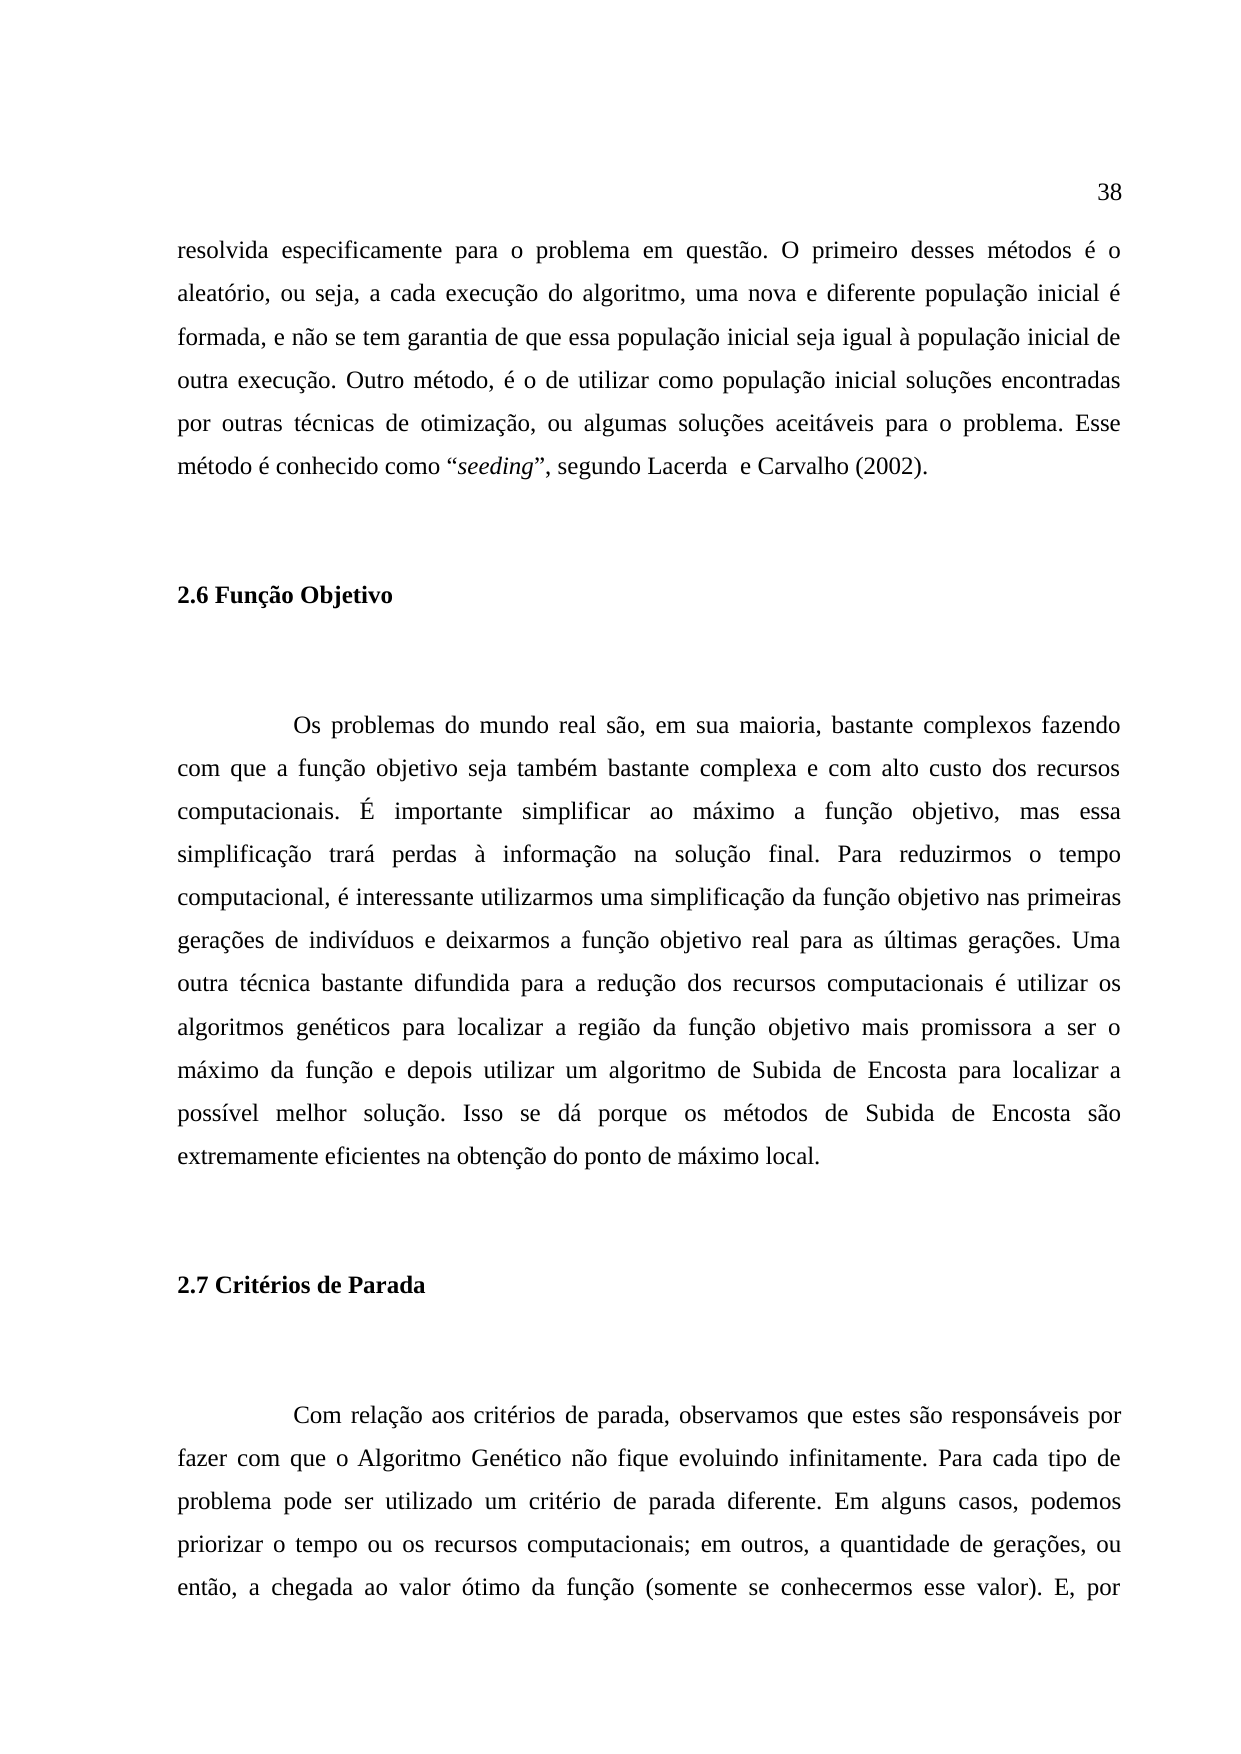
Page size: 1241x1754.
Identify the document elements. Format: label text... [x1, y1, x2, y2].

text Com relação aos critérios de parada, observamos que estes são responsáveis por fazer com que o Algoritmo Genético não fique evoluindo infinitamente. Para cada tipo de problema pode ser utilizado um critério de parada diferente. Em alguns casos, podemos priorizar o tempo ou os recursos computacionais; em outros, a quantidade de gerações, ou então, a chegada ao valor ótimo da função (somente se conhecermos esse valor). E, por [177, 1400, 1122, 1601]
text 2.6 Função Objetivo [177, 580, 1122, 609]
text 2.7 Critérios de Parada [177, 1270, 1122, 1299]
text Os problemas do mundo real são, em sua maioria, bastante complexos fazendo com que a função objetivo seja também bastante complexa e com alto custo dos recursos computacionais. É importante simplificar ao máximo a função objetivo, mas essa simplificação trará perdas à informação na solução final. Para reduzirmos o tempo computacional, é interessante utilizarmos uma simplificação da função objetivo nas primeiras gerações de indivíduos e deixarmos a função objetivo real para as últimas gerações. Uma outra técnica bastante difundida para a redução dos recursos computacionais é utilizar os algoritmos genéticos para localizar a região da função objetivo mais promissora a ser o máximo da função e depois utilizar um algoritmo de Subida de Encosta para localizar a possível melhor solução. Isso se dá porque os métodos de Subida de Encosta são extremamente eficientes na obtenção do ponto de máximo local. [177, 710, 1122, 1170]
text resolvida especificamente para o problema em questão. O primeiro desses métodos é o aleatório, ou seja, a cada execução do algoritmo, uma nova e diferente população inicial é formada, e não se tem garantia de que essa população inicial seja igual à população inicial de outra execução. Outro método, é o de utilizar como população inicial soluções encontradas por outras técnicas de otimização, ou algumas soluções aceitáveis para o problema. Esse método é conhecido como “seeding”, segundo Lacerda e Carvalho (2002). [177, 235, 1122, 480]
